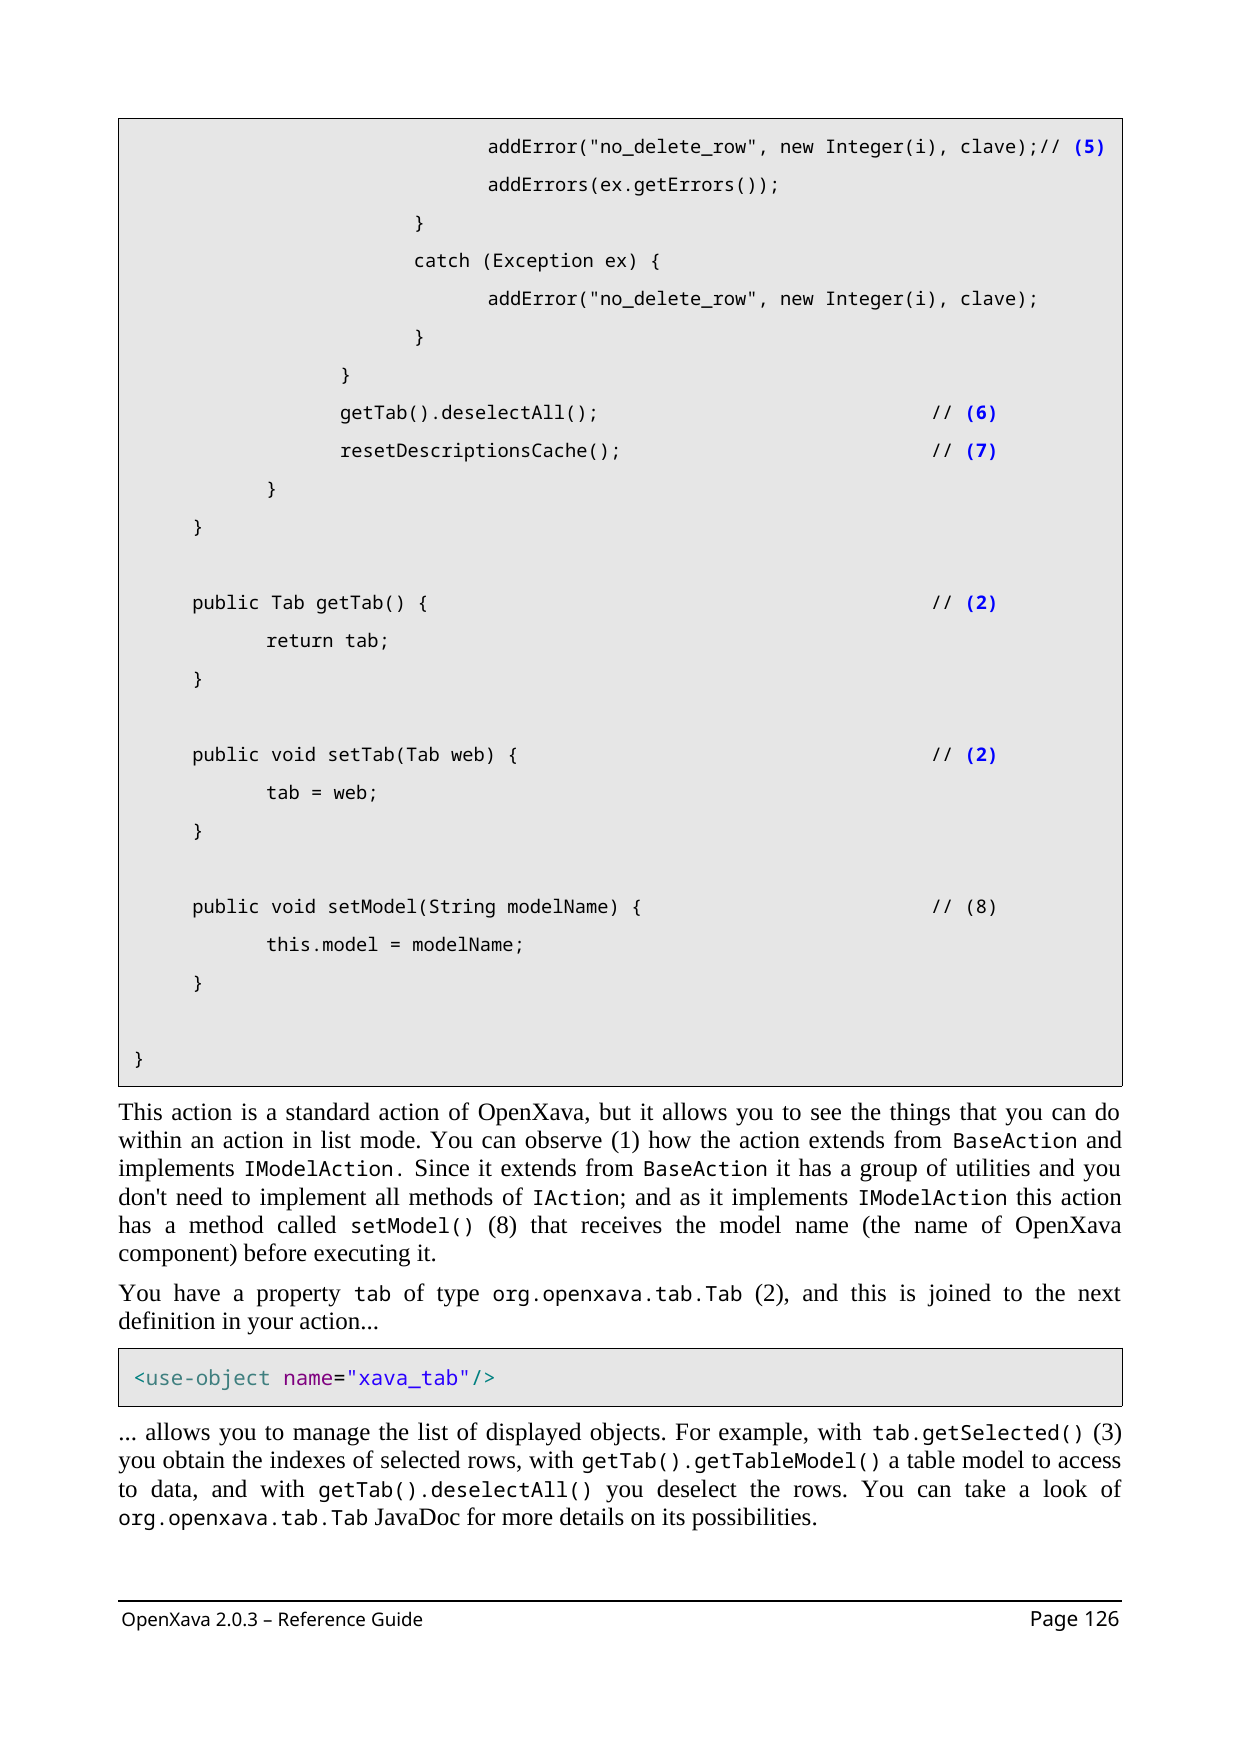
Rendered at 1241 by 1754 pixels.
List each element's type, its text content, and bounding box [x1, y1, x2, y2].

text public void setTab(Tab web) { // (2) [119, 726, 1122, 764]
text resetDescriptionsCache(); // (7) [119, 422, 1122, 460]
text } [119, 802, 1122, 841]
text return tab; [119, 612, 1122, 650]
text } [119, 308, 1122, 346]
text public Tab getTab() { // (2) [119, 574, 1122, 612]
text this.model = modelName; [119, 917, 1122, 954]
text addError("no_delete_row", new Integer(i), clave);// (5) [119, 119, 1122, 156]
text catch (Exception ex) { [119, 232, 1122, 270]
text addErrors(ex.getErrors()); [119, 156, 1122, 194]
text } [119, 460, 1122, 498]
text addError("no_delete_row", new Integer(i), clave); [119, 270, 1122, 308]
text } [119, 954, 1122, 993]
text } [119, 1031, 1122, 1086]
text } [119, 346, 1122, 384]
text tab = web; [119, 764, 1122, 802]
text ... allows you to manage the list of displayed objects. For example, with tab.getSelected() (3) you obtain the indexes of selected rows, with getTab().getTableModel() a table model to access to data, and with getTab().deselectAll() you deselect the rows. You can take a look of org.openxava.tab.Tab JavaDoc for more details on its possibilities. [118, 1418, 1122, 1531]
text You have a property tab of type org.openxava.tab.Tab (2), and this is joined to the next definition in your action... [118, 1279, 1122, 1335]
text getTab().deselectAll(); // (6) [119, 384, 1122, 422]
text public void setModel(String modelName) { // (8) [119, 878, 1122, 917]
text } [119, 498, 1122, 536]
text <use-object name="xava_tab"/> [119, 1349, 1122, 1406]
text } [119, 650, 1122, 688]
text This action is a standard action of OpenXava, but it allows you to see the things that you can do within an action in list mode. You can observe (1) how the action extends from BaseAction and implements IModelAction. Since it extends from BaseAction it has a group of utilities and you don't need to implement all methods of IAction; and as it implements IModelAction this action has a method called setModel() (8) that receives the model name (the name of OpenXava component) before executing it. [118, 1098, 1122, 1267]
text } [119, 194, 1122, 232]
